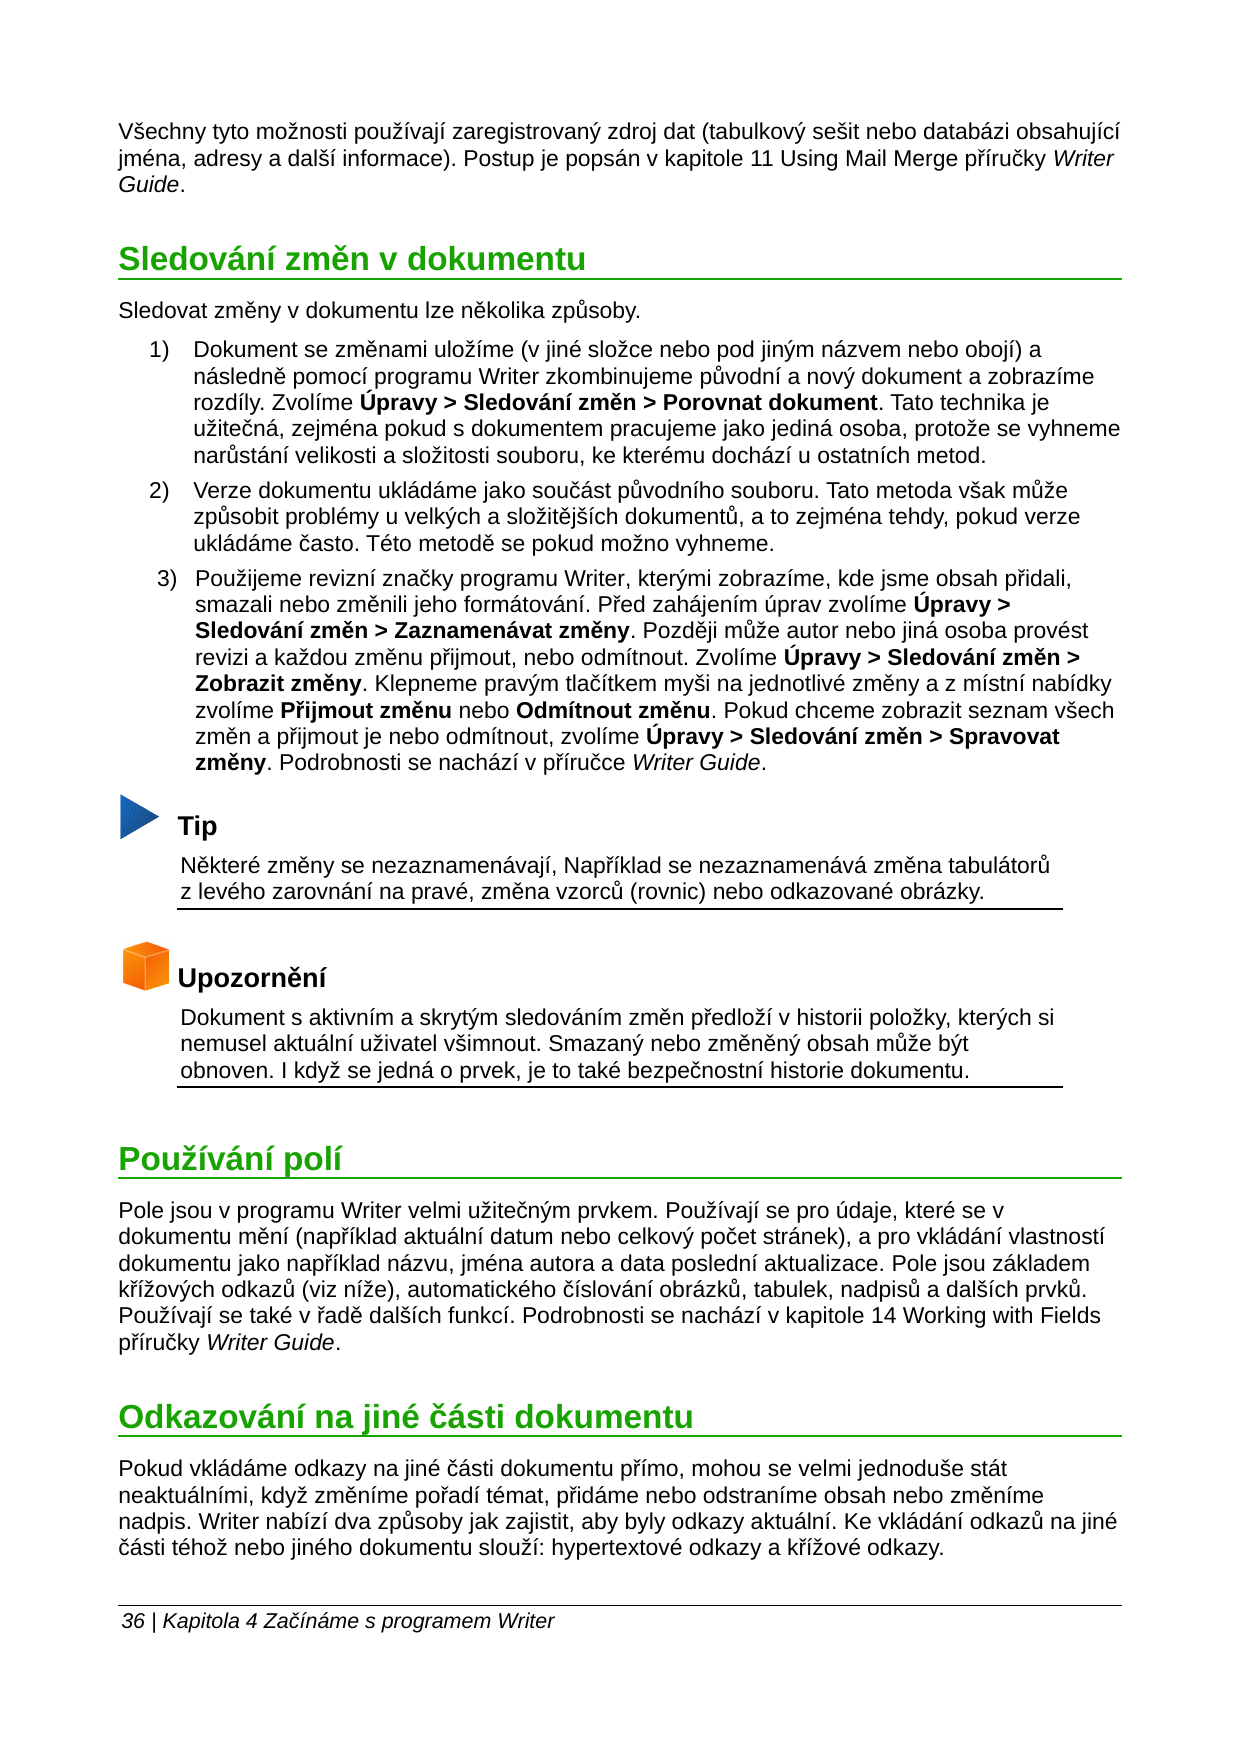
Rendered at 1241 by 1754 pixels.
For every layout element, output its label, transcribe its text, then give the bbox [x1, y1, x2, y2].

subtitle Odkazování na jiné části dokumentu [118, 1397, 1122, 1435]
picture [119, 939, 173, 993]
subtitle Používání polí [118, 1139, 1122, 1177]
text Sledovat změny v dokumentu lze několika způsoby. [118, 297, 1122, 324]
text Některé změny se nezaznamenávají, Například se nezaznamenává změna tabulátorů z levého zarovnání na pravé, změna vzorců (rovnic) nebo odkazované obrázky. [177, 849, 1063, 908]
list Použijeme revizní značky programu Writer, kterými zobrazíme, kde jsme obsah přidali, smazali nebo změnili jeho formátování. Před zahájením úprav zvolíme Úpravy > Sledování změn > Zaznamenávat změny. Později může autor nebo jiná osoba provést revizi a každou změnu přijmout, nebo odmítnout. Zvolíme Úpravy > Sledování změn > Zobrazit změny. Klepneme pravým tlačítkem myši na jednotlivé změny a z místní nabídky zvolíme Přijmout změnu nebo Odmítnout změnu. Pokud chceme zobrazit seznam všech změn a přijmout je nebo odmítnout, zvolíme Úpravy > Sledování změn > Spravovat změny. Podrobnosti se nachází v příručce Writer Guide. [177, 565, 1122, 776]
text Pokud vkládáme odkazy na jiné části dokumentu přímo, mohou se velmi jednoduše stát neaktuálními, když změníme pořadí témat, přidáme nebo odstraníme obsah nebo změníme nadpis. Writer nabízí dva způsoby jak zajistit, aby byly odkazy aktuální. Ke vkládání odkazů na jiné části téhož nebo jiného dokumentu slouží: hypertextové odkazy a křížové odkazy. [118, 1455, 1122, 1561]
subtitle Sledování změn v dokumentu [118, 239, 1122, 278]
subtitle Tip [118, 792, 1122, 841]
list Dokument se změnami uložíme (v jiné složce nebo pod jiným názvem nebo obojí) a následně pomocí programu Writer zkombinujeme původní a nový dokument a zobrazíme rozdíly. Zvolíme Úpravy > Sledování změn > Porovnat dokument. Tato technika je užitečná, zejména pokud s dokumentem pracujeme jako jediná osoba, protože se vyhneme narůstání velikosti a složitosti souboru, ke kterému dochází u ostatních metod. [169, 336, 1122, 468]
subtitle Upozornění [118, 938, 1122, 993]
text Dokument s aktivním a skrytým sledováním změn předloží v historii položky, kterých si nemusel aktuální uživatel všimnout. Smazaný nebo změněný obsah může být obnoven. I když se jedná o prvek, je to také bezpečnostní historie dokumentu. [177, 1001, 1063, 1086]
list Verze dokumentu ukládáme jako součást původního souboru. Tato metoda však může způsobit problémy u velkých a složitějších dokumentů, a to zejména tehdy, pokud verze ukládáme často. Této metodě se pokud možno vyhneme. [169, 477, 1122, 556]
text Pole jsou v programu Writer velmi užitečným prvkem. Používají se pro údaje, které se v dokumentu mění (například aktuální datum nebo celkový počet stránek), a pro vkládání vlastností dokumentu jako například názvu, jména autora a data poslední aktualizace. Pole jsou základem křížových odkazů (viz níže), automatického číslování obrázků, tabulek, nadpisů a dalších prvků. Používají se také v řadě dalších funkcí. Podrobnosti se nachází v kapitole 14 Working with Fields příručky Writer Guide. [118, 1197, 1122, 1355]
text Všechny tyto možnosti používají zaregistrovaný zdroj dat (tabulkový sešit nebo databázi obsahující jména, adresy a další informace). Postup je popsán v kapitole 11 Using Mail Merge příručky Writer Guide. [118, 118, 1122, 197]
